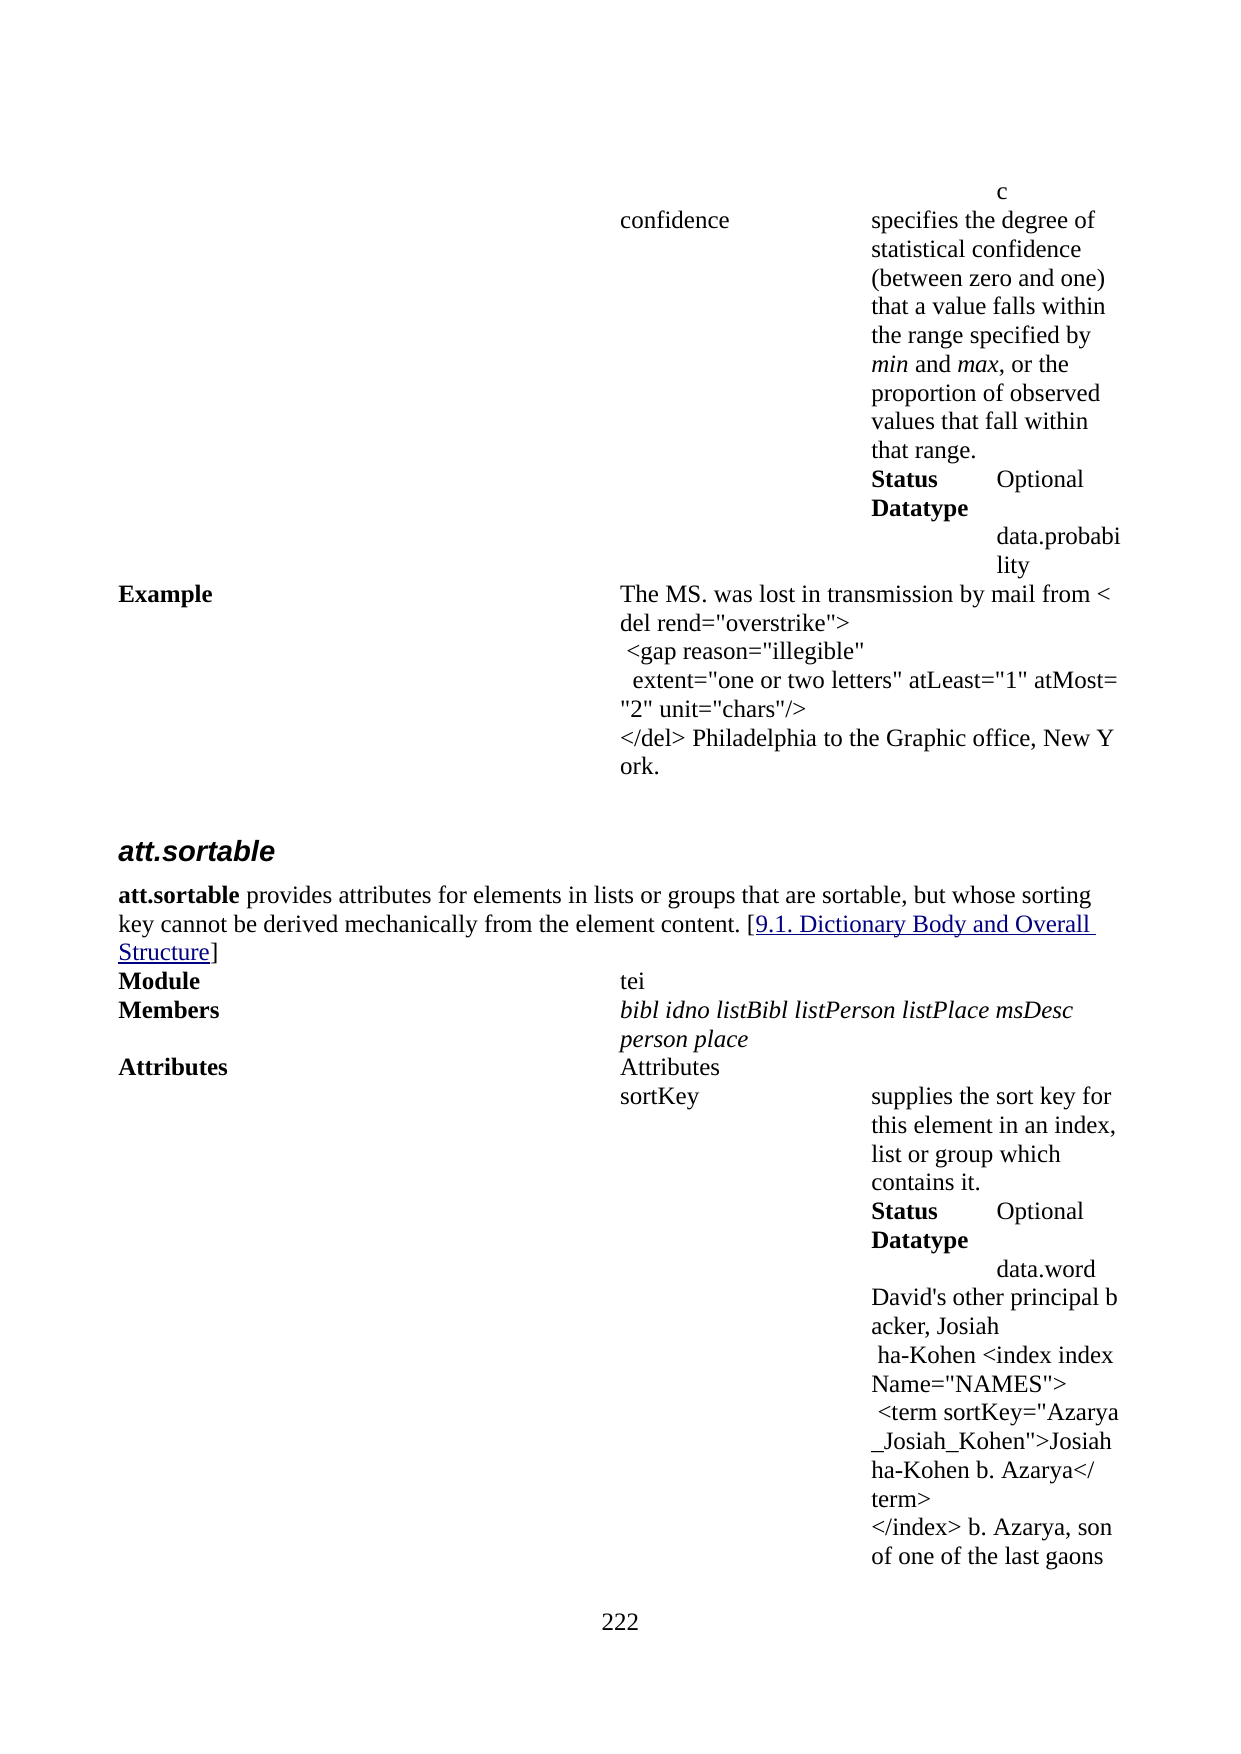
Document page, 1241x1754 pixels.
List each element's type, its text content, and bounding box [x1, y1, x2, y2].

table_header att.sortable provides attributes for elements in lists or groups that are sortable, but whose sorting key cannot be derived mechanically from the element content. [9.1. Dictionary Body and Overall Structure] [118, 880, 1122, 966]
table_cell tei [620, 966, 1122, 995]
table_cell Attributes [620, 1053, 1122, 1081]
table_cell bibl idno listBibl listPerson listPlace msDesc person place [620, 995, 1122, 1052]
table_cell Datatype [871, 1225, 996, 1282]
table_cell Attributes [118, 1053, 620, 1570]
table_header Status [871, 1196, 996, 1225]
table_cell Members [118, 995, 620, 1052]
table_cell Datatype [871, 493, 996, 579]
table_cell data.probability [996, 493, 1122, 579]
table_header supplies the sort key for this element in an index, list or group which contains it. [871, 1081, 1122, 1196]
table_cell Module [118, 966, 620, 995]
table_cell specifies the degree of statistical confidence (between zero and one) that a value falls within the range specified by min and max, or the proportion of observed values that fall within that range. [871, 205, 1122, 464]
table_cell [118, 176, 620, 579]
table_cell c [996, 176, 1122, 205]
subtitle att.sortable [118, 834, 1122, 867]
table_header sortKey [620, 1081, 871, 1570]
table_cell confidence [620, 205, 871, 579]
table_cell [871, 176, 996, 205]
table_cell [620, 176, 871, 205]
table_cell data.word [996, 1225, 1122, 1282]
table_header Status [871, 464, 996, 493]
table_cell David's other principal backer, Josiah ha-Kohen <index indexName="NAMES"> <term sortKey="Azarya_Josiah_Kohen">Josiah ha-Kohen b. Azarya</term> </index> b. Azarya, son of one of the last gaons [871, 1283, 1122, 1570]
table_cell The MS. was lost in transmission by mail from <del rend="overstrike"> <gap reason="illegible" extent="one or two letters" atLeast="1" atMost="2" unit="chars"/> </del> Philadelphia to the Graphic office, New York. [620, 579, 1122, 809]
table_header Optional [996, 464, 1122, 493]
table_cell Example [118, 579, 620, 809]
table_header Optional [996, 1196, 1122, 1225]
